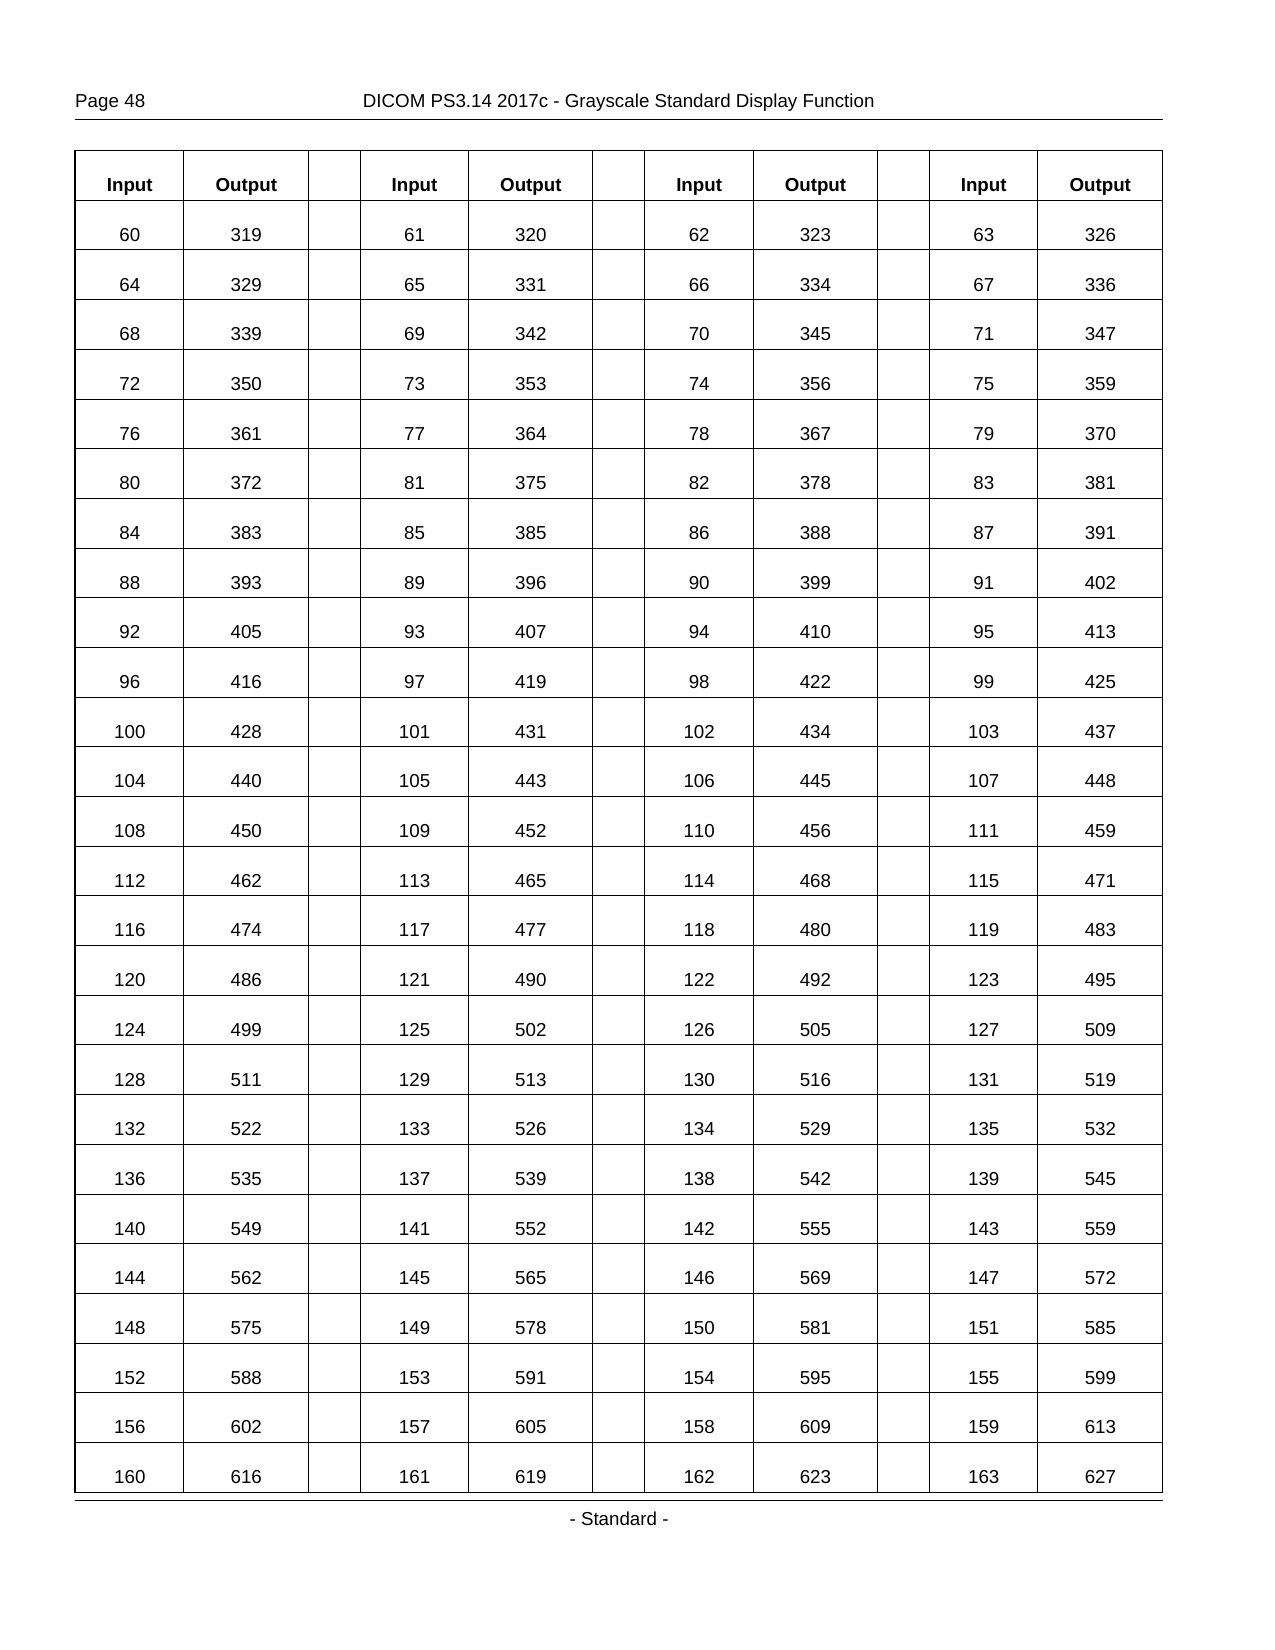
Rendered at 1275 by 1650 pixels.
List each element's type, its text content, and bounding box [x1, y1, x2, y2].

table_cell 578 [469, 1294, 592, 1342]
table_cell [593, 648, 644, 697]
table_cell [309, 1393, 360, 1442]
table_cell 383 [184, 499, 308, 547]
table_cell 505 [754, 996, 877, 1044]
table_cell [593, 797, 644, 846]
table_cell 159 [930, 1393, 1037, 1442]
table_cell 75 [930, 350, 1037, 398]
table_cell 334 [754, 250, 877, 299]
table_cell 141 [361, 1195, 468, 1243]
table_cell 110 [645, 797, 753, 846]
table_cell [593, 698, 644, 746]
table_cell 367 [754, 400, 877, 448]
table_cell 145 [361, 1244, 468, 1293]
table_cell [593, 896, 644, 945]
table_cell 63 [930, 201, 1037, 249]
table_cell 96 [76, 648, 183, 697]
table_cell 627 [1038, 1443, 1162, 1492]
table_cell 128 [76, 1045, 183, 1094]
table_cell 456 [754, 797, 877, 846]
table_cell [878, 1294, 929, 1342]
table_cell 68 [76, 300, 183, 349]
table_cell 135 [930, 1095, 1037, 1144]
table_cell 90 [645, 549, 753, 597]
table_cell 157 [361, 1393, 468, 1442]
table_cell 599 [1038, 1344, 1162, 1392]
table_cell 549 [184, 1195, 308, 1243]
table_cell 65 [361, 250, 468, 299]
table_cell 156 [76, 1393, 183, 1442]
table_header Input [361, 151, 468, 200]
table_cell 347 [1038, 300, 1162, 349]
table_cell [309, 946, 360, 995]
table_cell [878, 1195, 929, 1243]
table_cell 140 [76, 1195, 183, 1243]
table_cell 139 [930, 1145, 1037, 1193]
table_cell 372 [184, 449, 308, 498]
table_cell [309, 1145, 360, 1193]
table_cell 103 [930, 698, 1037, 746]
table_cell 97 [361, 648, 468, 697]
table_cell 350 [184, 350, 308, 398]
table_cell 126 [645, 996, 753, 1044]
table_cell 127 [930, 996, 1037, 1044]
table_cell 428 [184, 698, 308, 746]
table_cell 602 [184, 1393, 308, 1442]
table_cell 513 [469, 1045, 592, 1094]
table_cell 106 [645, 747, 753, 796]
table_cell 76 [76, 400, 183, 448]
table_cell 393 [184, 549, 308, 597]
table_cell [878, 499, 929, 547]
table_cell 136 [76, 1145, 183, 1193]
table_cell [309, 1244, 360, 1293]
table_cell 407 [469, 598, 592, 647]
table_cell [878, 698, 929, 746]
table_cell 87 [930, 499, 1037, 547]
table_header [309, 151, 360, 200]
table_cell [309, 201, 360, 249]
table_cell 529 [754, 1095, 877, 1144]
table_cell 448 [1038, 747, 1162, 796]
table_cell 471 [1038, 847, 1162, 895]
table_cell [309, 847, 360, 895]
table_cell 581 [754, 1294, 877, 1342]
table_cell 144 [76, 1244, 183, 1293]
table_cell [309, 549, 360, 597]
table_cell [878, 648, 929, 697]
table_cell [878, 250, 929, 299]
table_cell [593, 1145, 644, 1193]
table_cell 155 [930, 1344, 1037, 1392]
table_cell 93 [361, 598, 468, 647]
table_header Input [645, 151, 753, 200]
table_cell 149 [361, 1294, 468, 1342]
table_cell 419 [469, 648, 592, 697]
table_cell 162 [645, 1443, 753, 1492]
table_cell 623 [754, 1443, 877, 1492]
table_cell [878, 747, 929, 796]
table_cell 73 [361, 350, 468, 398]
table_cell [309, 747, 360, 796]
table_cell 117 [361, 896, 468, 945]
table_cell 562 [184, 1244, 308, 1293]
table_cell 552 [469, 1195, 592, 1243]
table_cell 108 [76, 797, 183, 846]
table_cell 82 [645, 449, 753, 498]
table_cell [593, 1095, 644, 1144]
table_cell 575 [184, 1294, 308, 1342]
table_cell 370 [1038, 400, 1162, 448]
table_cell [878, 1344, 929, 1392]
table_cell [878, 449, 929, 498]
table_cell 391 [1038, 499, 1162, 547]
table_cell 72 [76, 350, 183, 398]
table_cell 339 [184, 300, 308, 349]
table_cell 519 [1038, 1045, 1162, 1094]
table_cell [878, 996, 929, 1044]
table_cell 450 [184, 797, 308, 846]
table_cell 111 [930, 797, 1037, 846]
table_cell 323 [754, 201, 877, 249]
table_cell [593, 449, 644, 498]
table_cell 516 [754, 1045, 877, 1094]
table_cell [309, 1195, 360, 1243]
table_cell 465 [469, 847, 592, 895]
table_cell [593, 847, 644, 895]
table_cell [309, 1344, 360, 1392]
table_cell 459 [1038, 797, 1162, 846]
table_cell 462 [184, 847, 308, 895]
table_cell [309, 499, 360, 547]
table_cell 375 [469, 449, 592, 498]
table_cell 495 [1038, 946, 1162, 995]
table_cell 385 [469, 499, 592, 547]
table_cell 94 [645, 598, 753, 647]
table_cell 609 [754, 1393, 877, 1442]
table_cell 101 [361, 698, 468, 746]
table_cell 477 [469, 896, 592, 945]
table_cell 410 [754, 598, 877, 647]
table_cell [309, 1045, 360, 1094]
table_cell 81 [361, 449, 468, 498]
table_cell 142 [645, 1195, 753, 1243]
table_cell 569 [754, 1244, 877, 1293]
table_cell [593, 598, 644, 647]
table_cell 443 [469, 747, 592, 796]
table_cell 102 [645, 698, 753, 746]
table_cell 585 [1038, 1294, 1162, 1342]
table_cell [593, 1294, 644, 1342]
table_cell 160 [76, 1443, 183, 1492]
table_cell 60 [76, 201, 183, 249]
table_cell 131 [930, 1045, 1037, 1094]
table_cell 120 [76, 946, 183, 995]
table_cell 146 [645, 1244, 753, 1293]
table_cell 83 [930, 449, 1037, 498]
table_cell [593, 1443, 644, 1492]
table_cell 396 [469, 549, 592, 597]
table_cell 431 [469, 698, 592, 746]
table_cell 64 [76, 250, 183, 299]
table_cell 137 [361, 1145, 468, 1193]
table_cell 526 [469, 1095, 592, 1144]
table_cell 342 [469, 300, 592, 349]
table_cell 134 [645, 1095, 753, 1144]
table_cell [309, 1294, 360, 1342]
table_cell [593, 300, 644, 349]
table_cell [309, 598, 360, 647]
table_cell [309, 1095, 360, 1144]
table_cell 62 [645, 201, 753, 249]
table_cell 326 [1038, 201, 1162, 249]
table_cell [593, 350, 644, 398]
table_cell 88 [76, 549, 183, 597]
table_cell 116 [76, 896, 183, 945]
table_cell [878, 598, 929, 647]
table_cell [309, 896, 360, 945]
table_cell 422 [754, 648, 877, 697]
table_cell 125 [361, 996, 468, 1044]
table_cell 122 [645, 946, 753, 995]
table_cell 78 [645, 400, 753, 448]
table_cell 361 [184, 400, 308, 448]
table_cell 605 [469, 1393, 592, 1442]
table_cell 100 [76, 698, 183, 746]
table_cell 437 [1038, 698, 1162, 746]
table_cell 69 [361, 300, 468, 349]
table_header Output [184, 151, 308, 200]
table_cell [878, 946, 929, 995]
table_cell 616 [184, 1443, 308, 1492]
table_cell [309, 449, 360, 498]
table_cell 359 [1038, 350, 1162, 398]
table_cell 129 [361, 1045, 468, 1094]
table_cell 151 [930, 1294, 1037, 1342]
table_cell 511 [184, 1045, 308, 1094]
table_cell 539 [469, 1145, 592, 1193]
table_cell [309, 350, 360, 398]
table_cell 152 [76, 1344, 183, 1392]
table_cell 483 [1038, 896, 1162, 945]
table_cell 405 [184, 598, 308, 647]
table_cell 345 [754, 300, 877, 349]
table_header [878, 151, 929, 200]
table_cell 486 [184, 946, 308, 995]
table_cell [878, 201, 929, 249]
table_cell 105 [361, 747, 468, 796]
table_cell [593, 996, 644, 1044]
table_cell 336 [1038, 250, 1162, 299]
table_cell 595 [754, 1344, 877, 1392]
table_cell [309, 400, 360, 448]
table_cell 61 [361, 201, 468, 249]
table_cell 154 [645, 1344, 753, 1392]
table_cell 158 [645, 1393, 753, 1442]
table_cell [878, 1095, 929, 1144]
table_cell 364 [469, 400, 592, 448]
table_cell 522 [184, 1095, 308, 1144]
table_cell 148 [76, 1294, 183, 1342]
table_cell [878, 300, 929, 349]
table_cell [878, 1393, 929, 1442]
table_header Input [76, 151, 183, 200]
table_cell 434 [754, 698, 877, 746]
table_cell [309, 1443, 360, 1492]
table_cell 399 [754, 549, 877, 597]
table_cell 509 [1038, 996, 1162, 1044]
table_cell 161 [361, 1443, 468, 1492]
table_cell 452 [469, 797, 592, 846]
table_cell 113 [361, 847, 468, 895]
table_cell 320 [469, 201, 592, 249]
table_header [593, 151, 644, 200]
table_cell 114 [645, 847, 753, 895]
table_cell [309, 250, 360, 299]
table_cell 70 [645, 300, 753, 349]
table_cell 119 [930, 896, 1037, 945]
table_cell [593, 747, 644, 796]
table_cell 163 [930, 1443, 1037, 1492]
table_cell 480 [754, 896, 877, 945]
table_cell [878, 400, 929, 448]
table_cell 329 [184, 250, 308, 299]
table_cell [593, 549, 644, 597]
table_cell 79 [930, 400, 1037, 448]
table_cell [593, 946, 644, 995]
table_cell 74 [645, 350, 753, 398]
table_cell 98 [645, 648, 753, 697]
table_cell [309, 996, 360, 1044]
table_cell 77 [361, 400, 468, 448]
table_cell 474 [184, 896, 308, 945]
table_cell 104 [76, 747, 183, 796]
table_cell 85 [361, 499, 468, 547]
table_cell 71 [930, 300, 1037, 349]
table_cell [309, 648, 360, 697]
table_cell 381 [1038, 449, 1162, 498]
table_header Output [469, 151, 592, 200]
table_cell [593, 1244, 644, 1293]
table_cell 588 [184, 1344, 308, 1392]
table_cell [878, 1045, 929, 1094]
table_cell 572 [1038, 1244, 1162, 1293]
table_cell 84 [76, 499, 183, 547]
table_cell [878, 847, 929, 895]
table_cell 86 [645, 499, 753, 547]
table_cell 425 [1038, 648, 1162, 697]
table_cell 619 [469, 1443, 592, 1492]
table_cell [593, 201, 644, 249]
table_cell 613 [1038, 1393, 1162, 1442]
table_cell 67 [930, 250, 1037, 299]
table_cell 565 [469, 1244, 592, 1293]
table_cell [878, 1443, 929, 1492]
table_header Output [1038, 151, 1162, 200]
table_cell 440 [184, 747, 308, 796]
table_cell [878, 350, 929, 398]
table_cell [878, 797, 929, 846]
table_cell 147 [930, 1244, 1037, 1293]
table_cell 95 [930, 598, 1037, 647]
table_cell [593, 1344, 644, 1392]
table_cell [593, 1393, 644, 1442]
table_cell 143 [930, 1195, 1037, 1243]
table_cell 468 [754, 847, 877, 895]
table_cell 133 [361, 1095, 468, 1144]
table_cell 124 [76, 996, 183, 1044]
table_cell 445 [754, 747, 877, 796]
table_cell [878, 896, 929, 945]
table_cell 378 [754, 449, 877, 498]
table_cell 356 [754, 350, 877, 398]
table_cell 545 [1038, 1145, 1162, 1193]
table_cell 121 [361, 946, 468, 995]
table_cell 153 [361, 1344, 468, 1392]
table_cell [309, 300, 360, 349]
table_cell 92 [76, 598, 183, 647]
table_cell 123 [930, 946, 1037, 995]
table_cell [309, 797, 360, 846]
table_cell 353 [469, 350, 592, 398]
table_cell 150 [645, 1294, 753, 1342]
table_cell 591 [469, 1344, 592, 1392]
table_cell 66 [645, 250, 753, 299]
table_cell [593, 250, 644, 299]
table_cell [878, 1244, 929, 1293]
table_cell 80 [76, 449, 183, 498]
table_cell [593, 1195, 644, 1243]
table_cell 130 [645, 1045, 753, 1094]
table_cell 555 [754, 1195, 877, 1243]
table_cell 413 [1038, 598, 1162, 647]
table_header Output [754, 151, 877, 200]
table_cell 416 [184, 648, 308, 697]
table_cell [593, 499, 644, 547]
table_cell [878, 549, 929, 597]
table_cell 499 [184, 996, 308, 1044]
table_cell 99 [930, 648, 1037, 697]
table_cell [593, 1045, 644, 1094]
table_cell 490 [469, 946, 592, 995]
table_cell 91 [930, 549, 1037, 597]
table_cell 89 [361, 549, 468, 597]
table_cell [309, 698, 360, 746]
table_cell 502 [469, 996, 592, 1044]
table_cell 118 [645, 896, 753, 945]
table_cell 388 [754, 499, 877, 547]
table_cell 107 [930, 747, 1037, 796]
table_cell [593, 400, 644, 448]
table_cell 112 [76, 847, 183, 895]
table_cell 542 [754, 1145, 877, 1193]
table_cell 402 [1038, 549, 1162, 597]
table_cell 109 [361, 797, 468, 846]
table_cell 132 [76, 1095, 183, 1144]
table_cell 115 [930, 847, 1037, 895]
table_cell 319 [184, 201, 308, 249]
table_cell 331 [469, 250, 592, 299]
table_cell 138 [645, 1145, 753, 1193]
table_cell 559 [1038, 1195, 1162, 1243]
table_cell 532 [1038, 1095, 1162, 1144]
table_cell [878, 1145, 929, 1193]
table_header Input [930, 151, 1037, 200]
table_cell 492 [754, 946, 877, 995]
table_cell 535 [184, 1145, 308, 1193]
